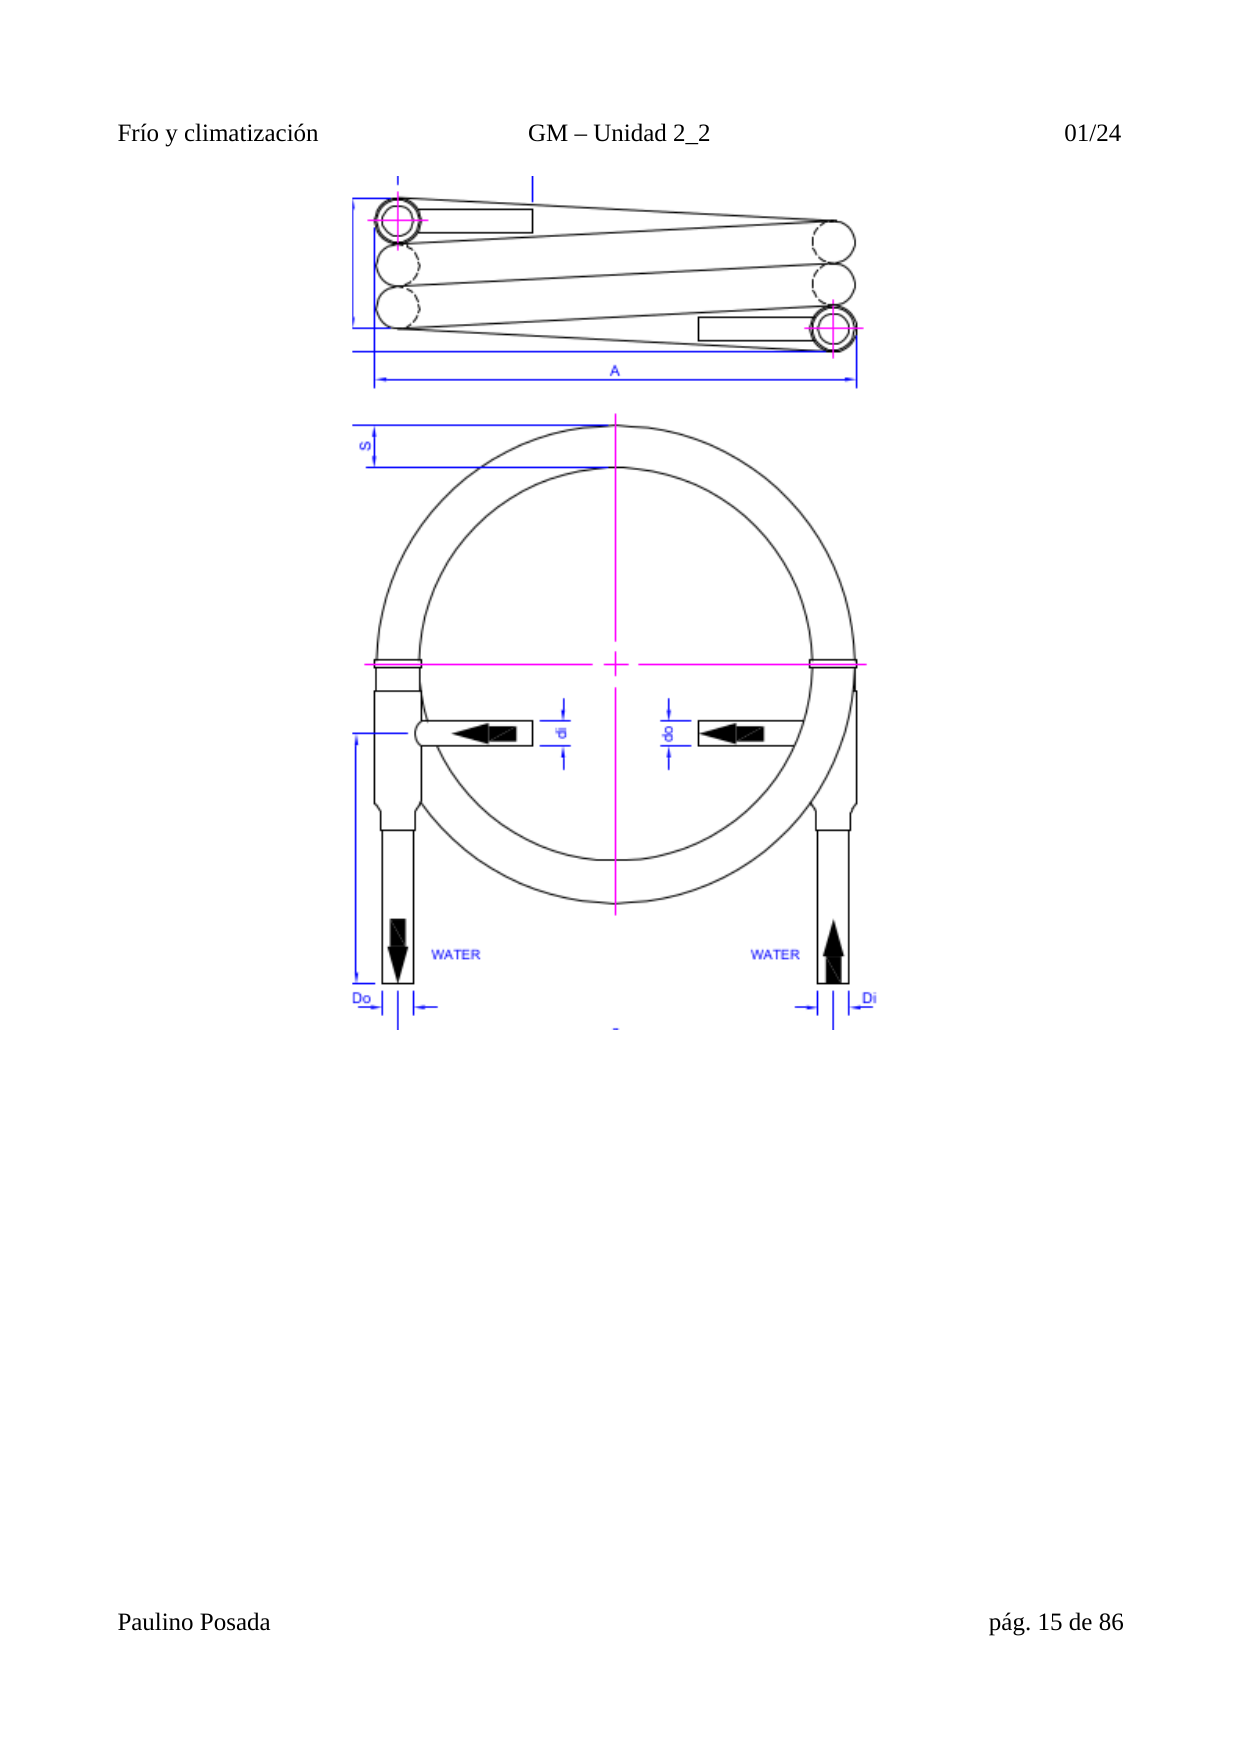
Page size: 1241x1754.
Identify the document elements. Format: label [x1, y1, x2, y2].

picture [352, 176, 889, 1030]
